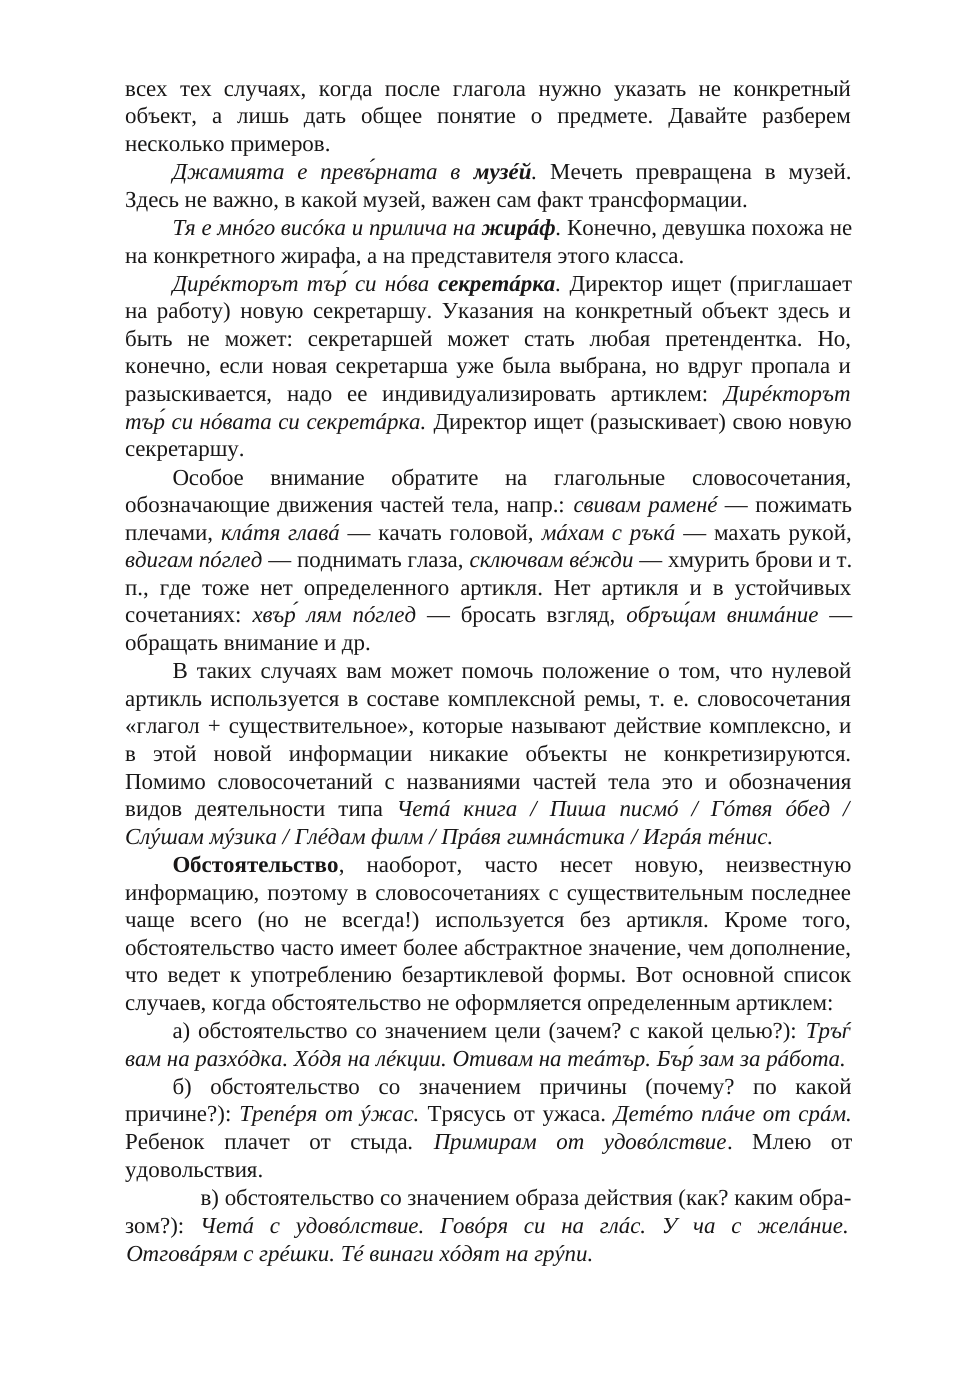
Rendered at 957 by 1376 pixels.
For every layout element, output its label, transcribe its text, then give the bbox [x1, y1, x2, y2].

text Особое внимание обратите на глагольные словосочетания, обозначающие движения частей тела, напр.: свивам раменé — пожимать плечами, клáтя главá — качать головой, мáхам с ръкá — махать рукой, вдигам пóглед — поднимать глаза, сключвам вéжди — хмурить брови и т. п., где тоже нет определенного артикля. Нет артикля и в устойчивых сочетаниях: хвър́ лям пóглед — бросать взгляд, обръщ́ам внимáние — обращать внимание и др. [125, 463, 852, 656]
text всех тех случаях, когда после глагола нужно указать не конкретный объект, а лишь дать общее понятие о предмете. Давайте разберем несколько примеров. [125, 75, 852, 157]
text зом?): Четá с удовóлствие. Говóря си на глáс. У ча с желáние. Отговáрям с грéшки. Тé винаги хóдят на грýпи. [125, 1212, 852, 1266]
text б) обстоятельство со значением причины (почему? по какой причине?): Трепéря от ýжас. Трясусь от ужаса. Детéто плáче от срáм. Ребенок плачет от стыда. Примирам от удовóлствие. Млею от удовольствия. [125, 1073, 852, 1182]
text В таких случаях вам может помочь положение о том, что нулевой артикль используется в составе комплексной ремы, т. е. словосочетания «глагол + существительное», которые называют действие комплексно, и в этой новой информации никакие объекты не конкретизируются. Помимо словосочетаний с названиями частей тела это и обозначения видов деятельности типа Четá книга / Пиша писмó / Гóтвя óбед / Слýшам мýзика / Глéдам филм / Прáвя гимнáстика / Игрáя тéнис. [125, 657, 852, 849]
text а) обстоятельство со значением цели (зачем? с какой целью?): Тръѓ вам на разхóдка. Хóдя на лéкции. Отивам на теáтър. Бър́ зам за рáбота. [125, 1017, 852, 1071]
text Тя е мнóго висóка и прилича на жирáф. Конечно, девушка похожа не на конкретного жирафа, а на представителя этого класса. [125, 214, 852, 268]
text Дирéкторът тър́ си нóва секретáрка. Директор ищет (приглашает на работу) новую секретаршу. Указания на конкретный объект здесь и быть не может: секретаршей может стать любая претендентка. Но, конечно, если новая секретарша уже была выбрана, но вдруг пропала и разыскивается, надо ее индивидуализировать артиклем: Дирéкторът тър́ си нóвата си секретáрка. Директор ищет (разыскивает) свою новую секретаршу. [125, 270, 852, 462]
text в) обстоятельство со значением образа действия (как? каким обра- [125, 1184, 852, 1210]
text Обстоятельство, наоборот, часто несет новую, неизвестную информацию, поэтому в словосочетаниях с существительным последнее чаще всего (но не всегда!) используется без артикля. Кроме того, обстоятельство часто имеет более абстрактное значение, чем дополнение, что ведет к употреблению безартиклевой формы. Вот основной список случаев, когда обстоятельство не оформляется определенным артиклем: [125, 851, 852, 1015]
text Джамията е превъ́рната в музéй. Мечеть превращена в музей. Здесь не важно, в какой музей, важен сам факт трансформации. [125, 158, 852, 212]
